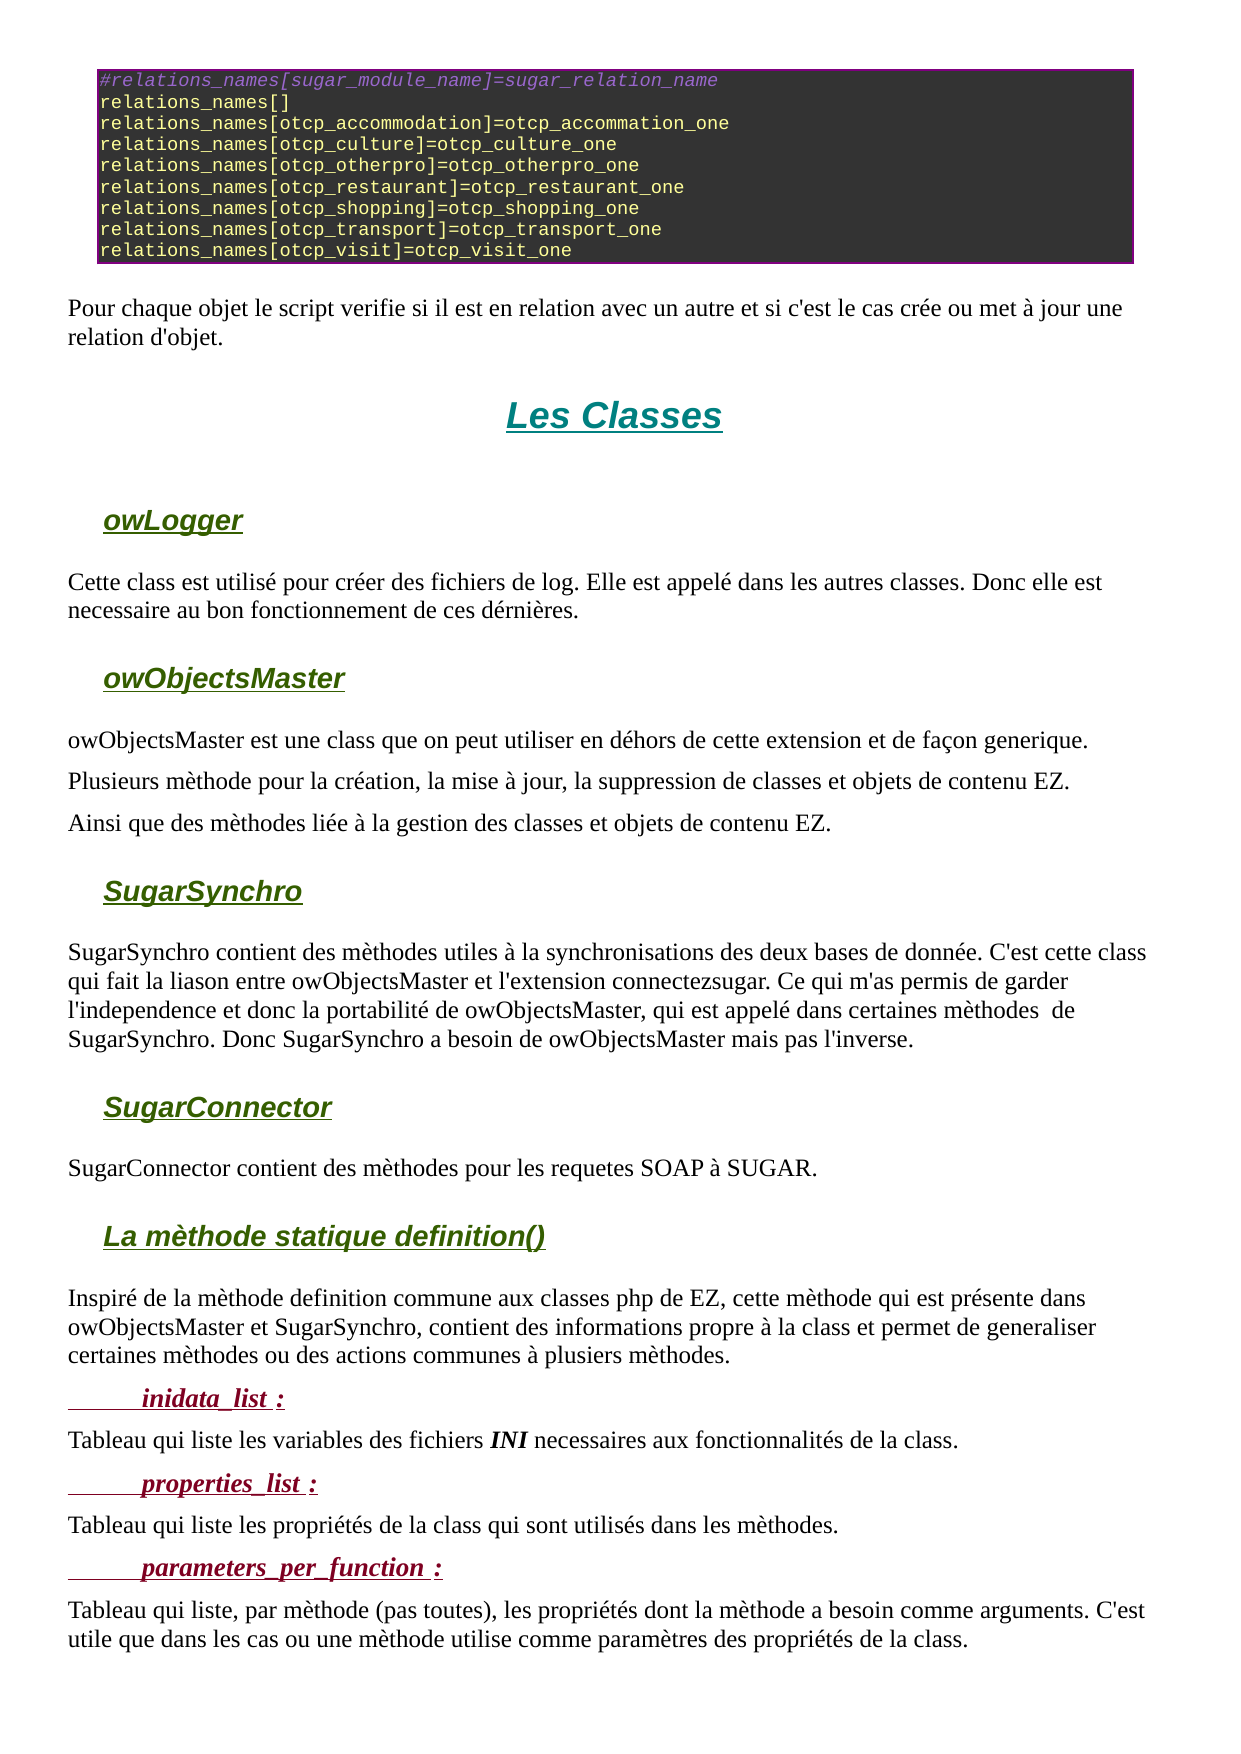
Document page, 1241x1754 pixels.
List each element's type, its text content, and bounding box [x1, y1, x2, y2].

text Tableau qui liste, par mèthode (pas toutes), les propriétés dont la mèthode a besoin comme arguments. C'est utile que dans les cas ou une mèthode utilise comme paramètres des propriétés de la class. [68, 1595, 1164, 1653]
text properties_list : [68, 1467, 1164, 1498]
text Ainsi que des mèthodes liée à la gestion des classes et objets de contenu EZ. [68, 808, 1164, 836]
text #relations_names[sugar_module_name]=sugar_relation_name [99, 71, 1132, 90]
subtitle La mèthode statique definition() [103, 1219, 1164, 1253]
subtitle owObjectsMaster [103, 662, 1164, 695]
text inidata_list : [68, 1382, 1164, 1413]
subtitle Les Classes [68, 393, 1164, 436]
text SugarSynchro contient des mèthodes utiles à la synchronisations des deux bases de donnée. C'est cette class qui fait la liason entre owObjectsMaster et l'extension connectezsugar. Ce qui m'as permis de garder l'independence et donc la portabilité de owObjectsMaster, qui est appelé dans certaines mèthodes de SugarSynchro. Donc SugarSynchro a besoin de owObjectsMaster mais pas l'inverse. [68, 937, 1164, 1052]
text parameters_per_function : [68, 1552, 1164, 1583]
text relations_names[otcp_culture]=otcp_culture_one [99, 133, 1132, 154]
subtitle owLogger [103, 503, 1164, 537]
text Tableau qui liste les propriétés de la class qui sont utilisés dans les mèthodes. [68, 1510, 1164, 1539]
subtitle SugarSynchro [103, 874, 1164, 907]
text relations_names[otcp_restaurant]=otcp_restaurant_one [99, 175, 1132, 197]
text relations_names[otcp_otherpro]=otcp_otherpro_one [99, 154, 1132, 175]
text relations_names[otcp_visit]=otcp_visit_one [99, 239, 1132, 262]
text Inspiré de la mèthode definition commune aux classes php de EZ, cette mèthode qui est présente dans owObjectsMaster et SugarSynchro, contient des informations propre à la class et permet de generaliser certaines mèthodes ou des actions communes à plusiers mèthodes. [68, 1283, 1164, 1369]
text relations_names[otcp_accommodation]=otcp_accommation_one [99, 112, 1132, 133]
text Tableau qui liste les variables des fichiers INI necessaires aux fonctionnalités de la class. [68, 1425, 1164, 1454]
text Cette class est utilisé pour créer des fichiers de log. Elle est appelé dans les autres classes. Donc elle est necessaire au bon fonctionnement de ces dérnières. [68, 567, 1164, 624]
text relations_names[otcp_transport]=otcp_transport_one [99, 218, 1132, 239]
text Plusieurs mèthode pour la création, la mise à jour, la suppression de classes et objets de contenu EZ. [68, 766, 1164, 795]
text owObjectsMaster est une class que on peut utiliser en déhors de cette extension et de façon generique. [68, 725, 1164, 754]
subtitle SugarConnector [103, 1090, 1164, 1123]
text relations_names[otcp_shopping]=otcp_shopping_one [99, 197, 1132, 218]
text SugarConnector contient des mèthodes pour les requetes SOAP à SUGAR. [68, 1153, 1164, 1182]
text relations_names[] [99, 90, 1132, 112]
text Pour chaque objet le script verifie si il est en relation avec un autre et si c'est le cas crée ou met à jour une relation d'objet. [68, 293, 1164, 351]
